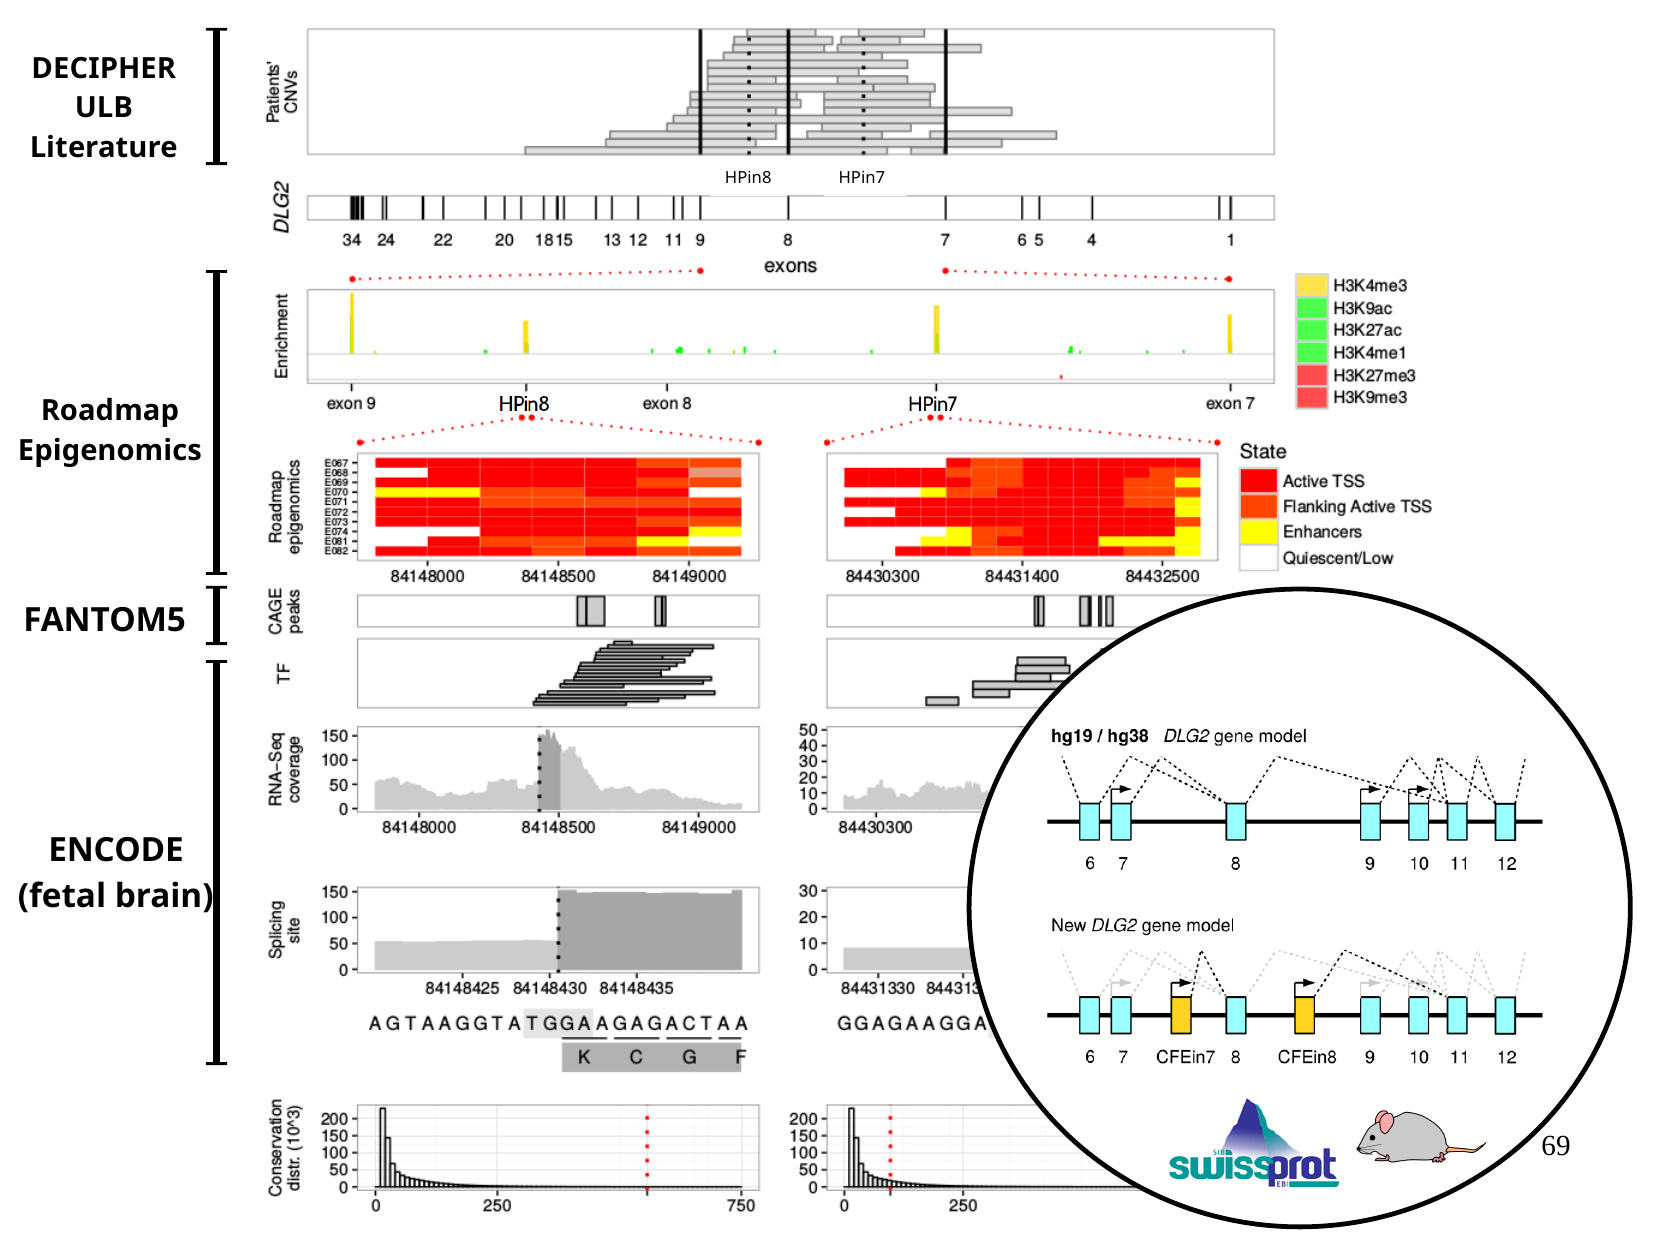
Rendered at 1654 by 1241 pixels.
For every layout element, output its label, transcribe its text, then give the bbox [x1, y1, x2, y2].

text_box [969, 589, 1631, 1227]
picture [1040, 717, 1553, 1195]
picture [1390, 1190, 1456, 1216]
text_box Roadmap Epigenomics [3, 382, 193, 469]
text_box ENCODE (fetal brain) [3, 819, 196, 916]
text_box HPin8 [710, 158, 787, 194]
picture [255, 14, 1456, 1216]
text_box FANTOM5 [8, 588, 187, 644]
text_box DECIPHER ULB Literature [15, 39, 182, 162]
text_box HPin7 [823, 158, 907, 194]
